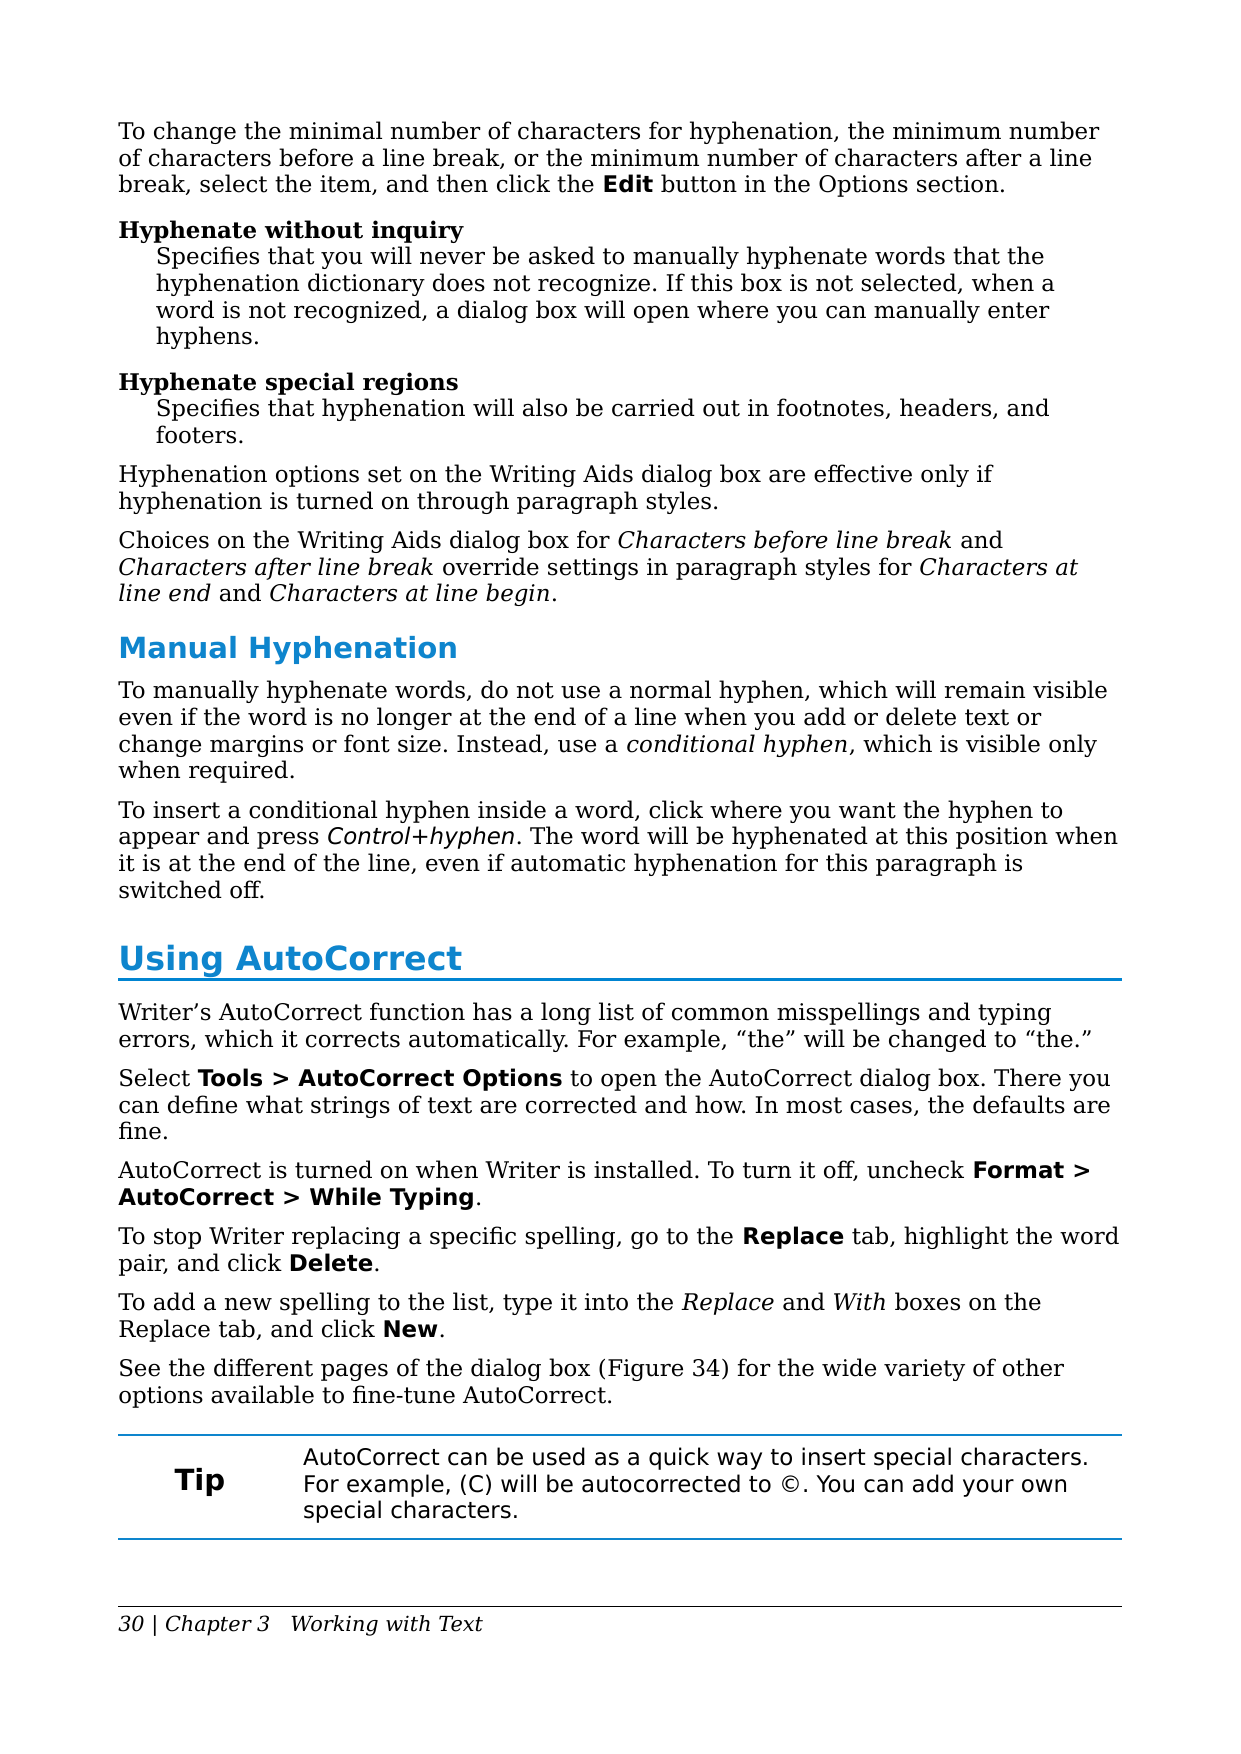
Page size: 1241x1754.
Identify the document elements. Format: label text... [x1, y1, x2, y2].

text To stop Writer replacing a specific spelling, go to the Replace tab, highlight the word pair, and click Delete. [118, 1223, 1122, 1277]
text To insert a conditional hyphen inside a word, click where you want the hyphen to appear and press Control+hyphen. The word will be hyphenated at this position when it is at the end of the line, even if automatic hyphenation for this paragraph is switched off. [118, 797, 1122, 903]
text See the different pages of the dialog box (Figure 34) for the wide variety of other options available to fine-tune AutoCorrect. [118, 1355, 1122, 1408]
table_header Tip [118, 1436, 281, 1537]
text To add a new spelling to the list, type it into the Replace and With boxes on the Replace tab, and click New. [118, 1289, 1122, 1343]
text Select Tools > AutoCorrect Options to open the AutoCorrect dialog box. There you can define what strings of text are corrected and how. In most cases, the defaults are fine. [118, 1065, 1122, 1145]
table_header AutoCorrect can be used as a quick way to insert special characters. For example, (C) will be autocorrected to ©. You can add your own special characters. [281, 1436, 1122, 1537]
text To change the minimal number of characters for hyphenation, the minimum number of characters before a line break, or the minimum number of characters after a line break, select the item, and then click the Edit button in the Options section. [118, 118, 1122, 198]
text Hyphenate without inquiry [118, 217, 1122, 243]
text Choices on the Writing Aids dialog box for Characters before line break and Characters after line break override settings in paragraph styles for Characters at line end and Characters at line begin. [118, 527, 1122, 607]
subtitle Using AutoCorrect [118, 939, 1122, 978]
text Writer’s AutoCorrect function has a long list of common misspellings and typing errors, which it corrects automatically. For example, “the” will be changed to “the.” [118, 999, 1122, 1053]
subtitle Manual Hyphenation [118, 631, 1122, 665]
text Specifies that hyphenation will also be carried out in footnotes, headers, and footers. [156, 395, 1122, 449]
text Specifies that you will never be asked to manually hyphenate words that the hyphenation dictionary does not recognize. If this box is not selected, when a word is not recognized, a dialog box will open where you can manually enter hyphens. [156, 243, 1122, 350]
text AutoCorrect is turned on when Writer is installed. To turn it off, uncheck Format > AutoCorrect > While Typing. [118, 1158, 1122, 1211]
text Hyphenation options set on the Writing Aids dialog box are effective only if hyphenation is turned on through paragraph styles. [118, 461, 1122, 514]
text To manually hyphenate words, do not use a normal hyphen, which will remain visible even if the word is no longer at the end of a line when you add or delete text or change margins or font size. Instead, use a conditional hyphen, which is visible only when required. [118, 678, 1122, 784]
text Hyphenate special regions [118, 368, 1122, 395]
